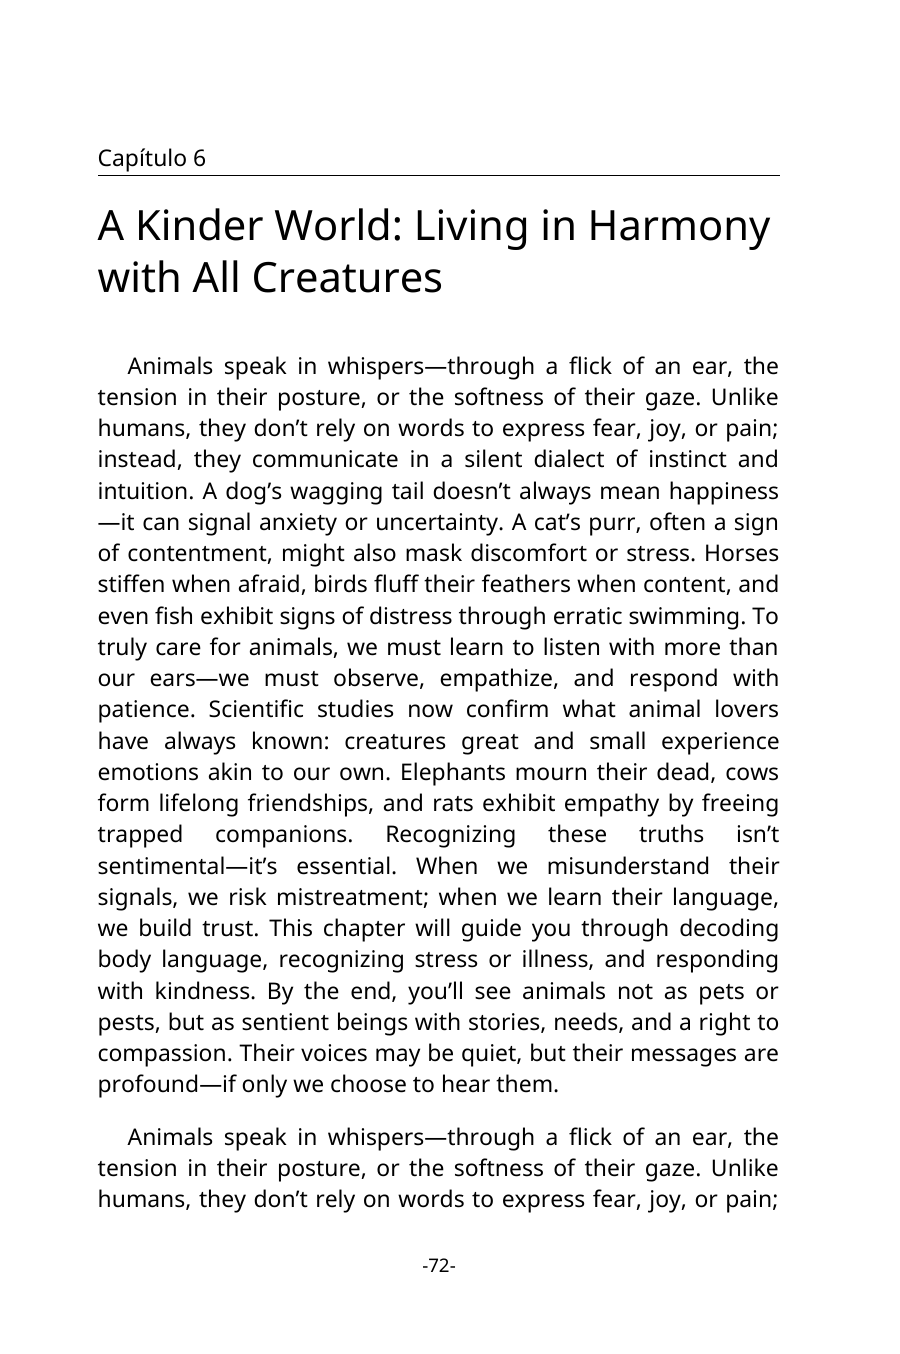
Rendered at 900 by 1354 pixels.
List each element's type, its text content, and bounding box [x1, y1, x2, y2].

subtitle A Kinder World: Living in Harmony with All Creatures [97, 197, 780, 305]
text Animals speak in whispers—through a flick of an ear, the tension in their posture, or the softness of their gaze. Unlike humans, they don’t rely on words to express fear, joy, or pain; [97, 1121, 780, 1214]
subtitle Capítulo 6 [97, 142, 780, 176]
text Animals speak in whispers—through a flick of an ear, the tension in their posture, or the softness of their gaze. Unlike humans, they don’t rely on words to express fear, joy, or pain; instead, they communicate in a silent dialect of instinct and intuition. A dog’s wagging tail doesn’t always mean happiness—it can signal anxiety or uncertainty. A cat’s purr, often a sign of contentment, might also mask discomfort or stress. Horses stiffen when afraid, birds fluff their feathers when content, and even fish exhibit signs of distress through erratic swimming. To truly care for animals, we must learn to listen with more than our ears—we must observe, empathize, and respond with patience. Scientific studies now confirm what animal lovers have always known: creatures great and small experience emotions akin to our own. Elephants mourn their dead, cows form lifelong friendships, and rats exhibit empathy by freeing trapped companions. Recognizing these truths isn’t sentimental—it’s essential. When we misunderstand their signals, we risk mistreatment; when we learn their language, we build trust. This chapter will guide you through decoding body language, recognizing stress or illness, and responding with kindness. By the end, you’ll see animals not as pets or pests, but as sentient beings with stories, needs, and a right to compassion. Their voices may be quiet, but their messages are profound—if only we choose to hear them. [97, 350, 780, 1100]
